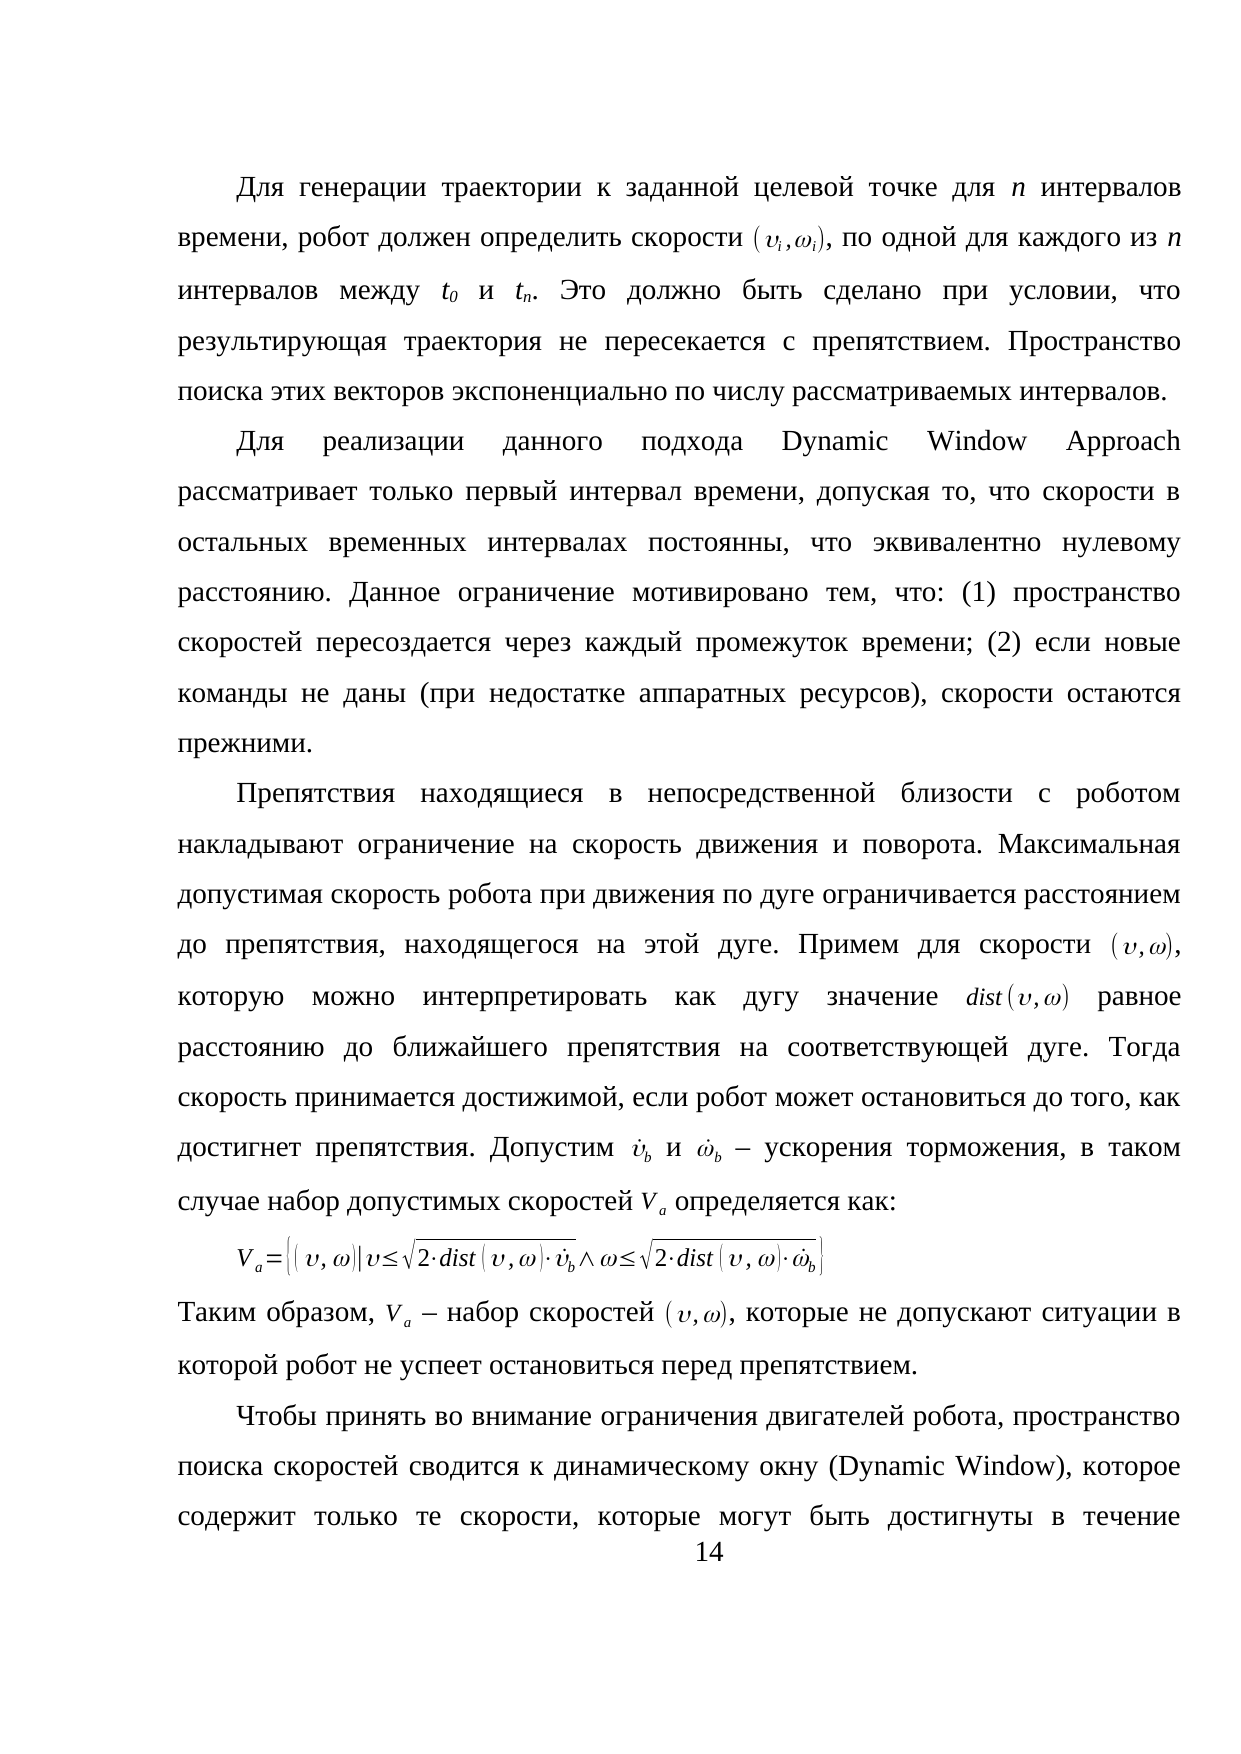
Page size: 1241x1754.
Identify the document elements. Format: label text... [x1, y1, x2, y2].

text Для реализации данного подхода Dynamic Window Approach рассматривает только первый интервал времени, допуская то, что скорости в остальных временных интервалах постоянны, что эквивалентно нулевому расстоянию. Данное ограничение мотивировано тем, что: (1) пространство скоростей пересоздается через каждый промежуток времени; (2) если новые команды не даны (при недостатке аппаратных ресурсов), скорости остаются прежними. [177, 423, 1181, 759]
text Таким образом, – набор скоростей , которые не допускают ситуации в которой робот не успеет остановиться перед препятствием. [177, 1294, 1181, 1381]
text Чтобы принять во внимание ограничения двигателей робота, пространство поиска скоростей сводится к динамическому окну (Dynamic Window), которое содержит только те скорости, которые могут быть достигнуты в течение [177, 1398, 1181, 1532]
text Препятствия находящиеся в непосредственной близости с роботом накладывают ограничение на скорость движения и поворота. Максимальная допустимая скорость робота при движения по дуге ограничивается расстоянием до препятствия, находящегося на этой дуге. Примем для скорости , которую можно интерпретировать как дугу значение равное расстоянию до ближайшего препятствия на соответствующей дуге. Тогда скорость принимается достижимой, если робот может остановиться до того, как достигнет препятствия. Допустим и – ускорения торможения, в таком случае набор допустимых скоростей определяется как: [177, 775, 1181, 1219]
text Для генерации траектории к заданной целевой точке для n интервалов времени, робот должен определить скорости , по одной для каждого из n интервалов между t0 и tn. Это должно быть сделано при условии, что результирующая траектория не пересекается с препятствием. Пространство поиска этих векторов экспоненциально по числу рассматриваемых интервалов. [177, 169, 1181, 406]
